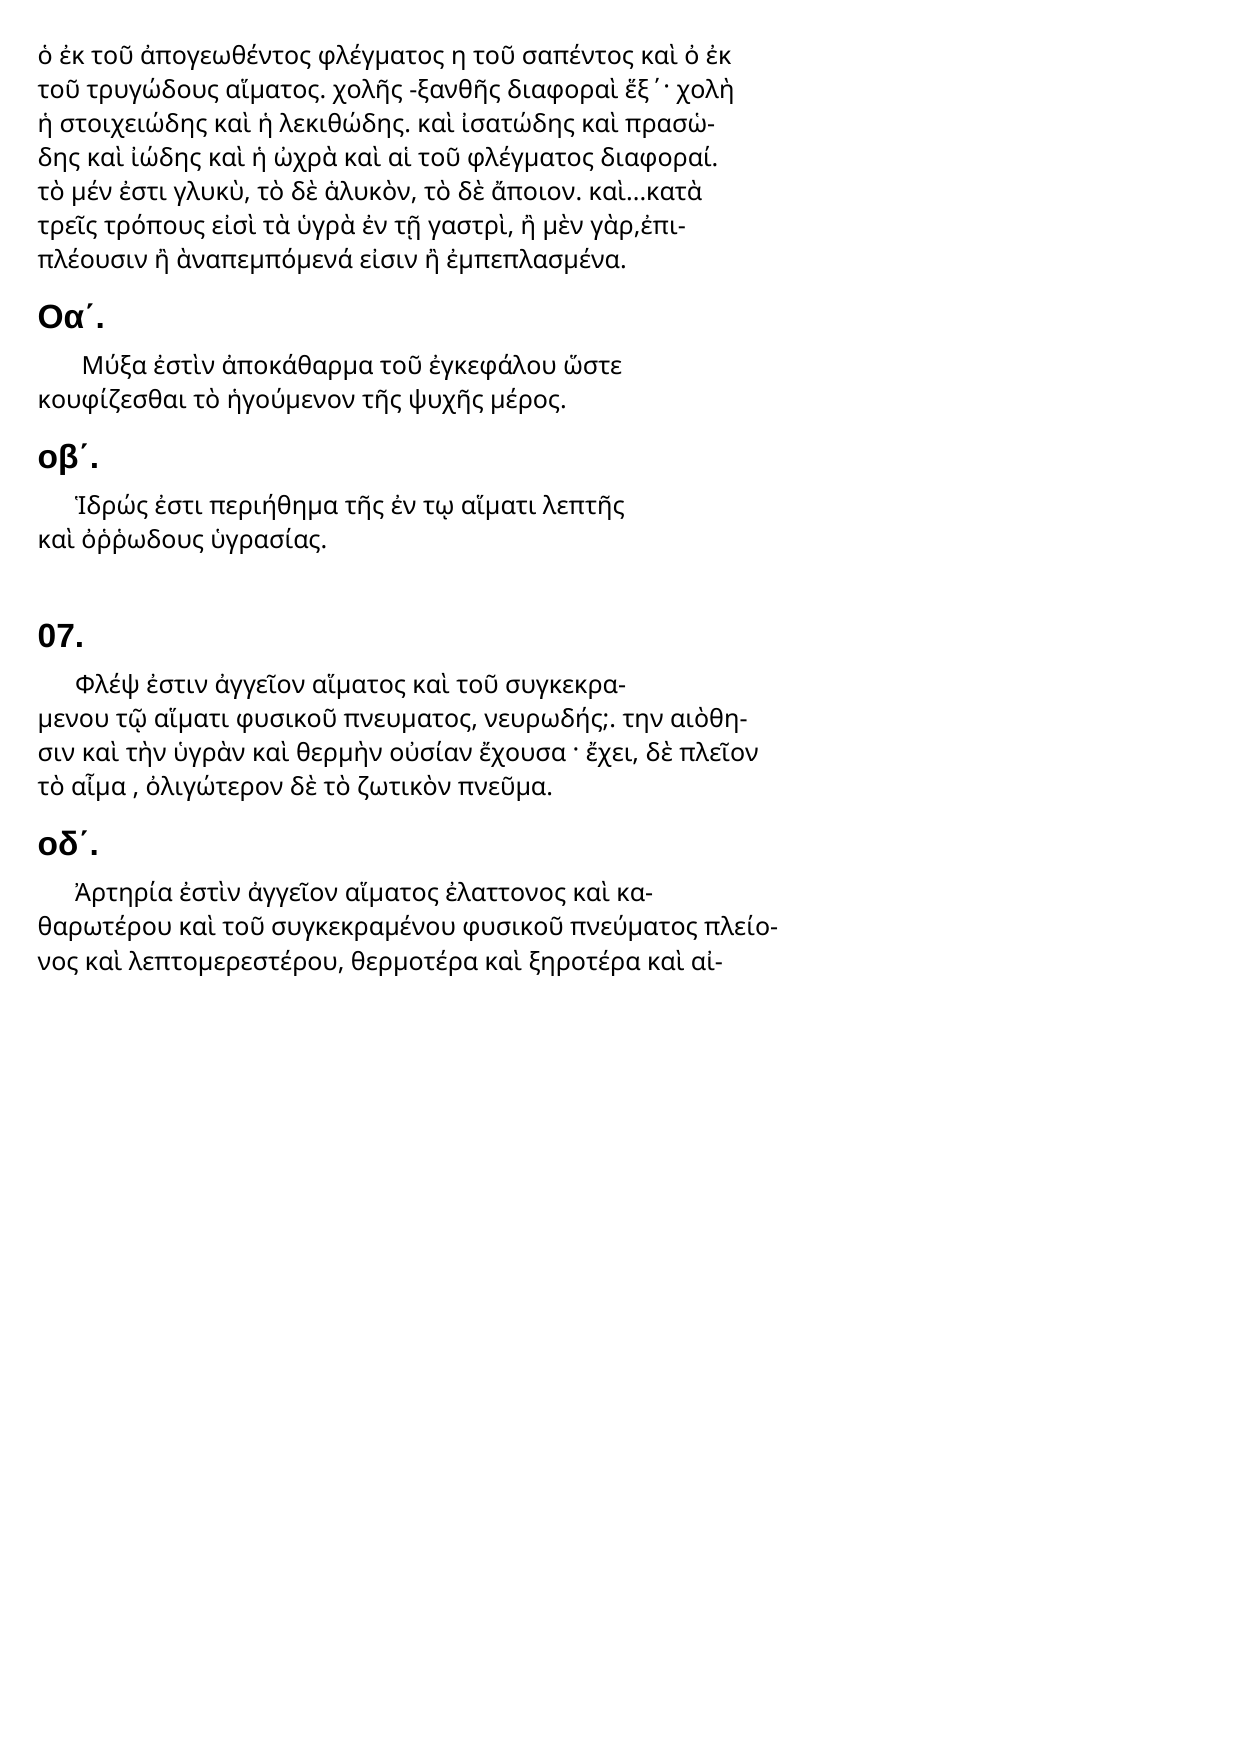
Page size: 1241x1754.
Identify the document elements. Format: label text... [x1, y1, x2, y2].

text Ἱδρώς ἐστι περιήθημα τῆς ἐν τῳ αἵματι λεπτῆς καὶ ὀῥῥωδους ὑγρασίας. [37, 488, 1203, 556]
subtitle οβ΄. [37, 437, 1203, 476]
subtitle οδ΄. [37, 824, 1203, 862]
text Φλέψ ἐστιν ἀγγεῖον αἵματος καὶ τοῦ συγκεκρα- μενου τῷ αἵματι φυσικοῦ πνευματος, νευρωδής;. την αιὸθη- σιν καὶ τὴν ὑγρὰν καὶ θερμὴν οὐσίαν ἔχουσα · ἔχει, δὲ πλεῖον τὸ αἶμα , ὀλιγώτερον δὲ τὸ ζωτικὸν πνεῦμα. [37, 667, 1203, 803]
text Ἀρτηρία ἐστὶν ἀγγεῖον αἵματος ἐλαττονος καὶ κα- θαρωτέρου καὶ τοῦ συγκεκραμένου φυσικοῦ πνεύματος πλείο- νος καὶ λεπτομερεστέρου, θερμοτέρα καὶ ξηροτέρα καὶ αἰ- [37, 875, 1203, 977]
text ὁ ἐκ τοῦ ἀπογεωθέντος φλέγματος η τοῦ σαπέντος καὶ ὀ ἐκ τοῦ τρυγώδους αἵματος. χολῆς -ξανθῆς διαφοραὶ ἕξ΄· χολὴ ἡ στοιχειώδης καὶ ἡ λεκιθώδης. καὶ ἰσατώδης καὶ πρασὡ- δης καὶ ἰώδης καὶ ἡ ὠχρὰ καὶ αἱ τοῦ φλέγματος διαφοραί. τὸ μέν ἐστι γλυκὺ, τὸ δὲ ἁλυκὸν, τὸ δὲ ἄποιον. καὶ...κατὰ τρεῖς τρόπους εἰσὶ τὰ ὑγρὰ ἐν τῇ γαστρὶ, ἢ μὲν γὰρ,ἐπι- πλέουσιν ἢ ὰναπεμπόμενά εἰσιν ἢ ἐμπεπλασμένα. [37, 37, 1203, 276]
text Μύξα ἐστὶν ἀποκάθαρμα τοῦ ἐγκεφάλου ὥστε κουφίζεσθαι τὸ ἡγούμενον τῆς ψυχῆς μέρος. [37, 348, 1203, 416]
subtitle 07. [37, 577, 1203, 654]
subtitle Οα΄. [37, 297, 1203, 335]
